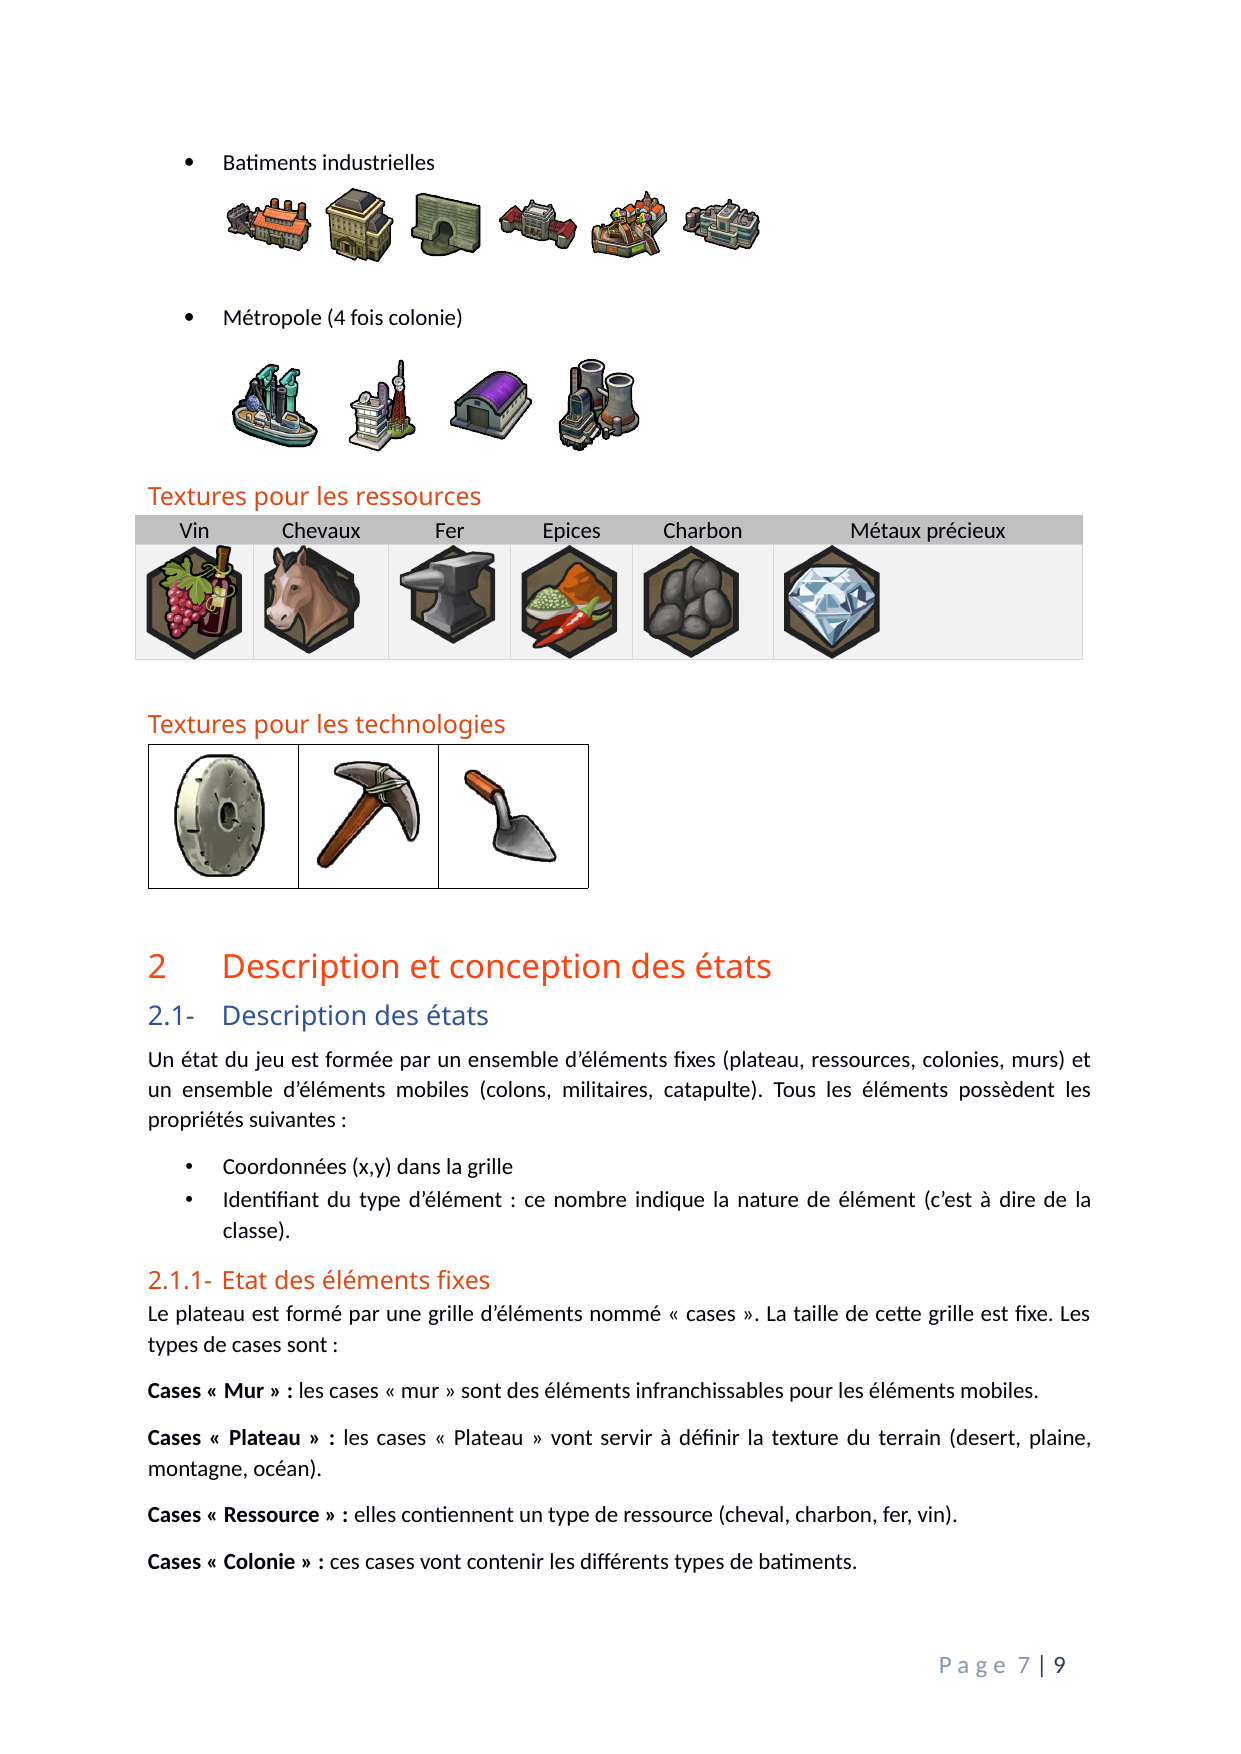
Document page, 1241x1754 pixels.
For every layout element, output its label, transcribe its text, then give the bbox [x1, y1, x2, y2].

table_header Epices [511, 516, 632, 544]
text Le plateau est formé par une grille d’éléments nommé « cases ». La taille de cette grille est fixe. Les types de cases sont : [148, 1299, 1093, 1358]
picture [443, 749, 577, 882]
picture [643, 545, 739, 658]
picture [222, 177, 768, 271]
table_cell [254, 545, 388, 659]
table_cell [633, 545, 773, 659]
table_cell [618, 545, 632, 659]
table_header Charbon [633, 516, 773, 544]
table_header [439, 745, 588, 888]
picture [303, 749, 433, 879]
picture [264, 545, 360, 654]
table_cell [880, 545, 1082, 659]
text Cases « Ressource » : elles contiennent un type de ressource (cheval, charbon, fer, vin). [148, 1501, 1093, 1528]
picture [521, 545, 618, 659]
picture [153, 749, 284, 881]
table_header Fer [389, 516, 510, 544]
table_cell [511, 545, 521, 659]
table_header Vin [136, 516, 253, 544]
text Cases « Plateau » : les cases « Plateau » vont servir à définir la texture du terrain (desert, plaine, montagne, océan). [148, 1423, 1093, 1482]
picture [784, 545, 880, 659]
table_header Chevaux [254, 516, 388, 544]
picture [221, 350, 653, 460]
subtitle Textures pour les technologies [148, 707, 1093, 741]
table_header Métaux précieux [774, 516, 1082, 544]
subtitle 2.1- Description des états [148, 996, 1093, 1033]
subtitle 2.1.1- Etat des éléments fixes [148, 1263, 1093, 1297]
text Un état du jeu est formée par un ensemble d’éléments fixes (plateau, ressources, colonies, murs) et un ensemble d’éléments mobiles (colons, militaires, catapulte). Tous les éléments possèdent les propriétés suivantes : [148, 1045, 1093, 1133]
subtitle Textures pour les ressources [148, 478, 1093, 513]
list Identifiant du type d’élément : ce nombre indique la nature de élément (c’est à dire de la classe). [185, 1186, 1093, 1244]
table_header [299, 745, 438, 888]
table_cell [242, 545, 253, 659]
picture [146, 545, 242, 660]
table_cell [389, 545, 510, 659]
list Batiments industrielles [185, 148, 1093, 176]
table_cell [136, 545, 146, 659]
text Cases « Mur » : les cases « mur » sont des éléments infranchissables pour les éléments mobiles. [148, 1377, 1093, 1404]
text Cases « Colonie » : ces cases vont contenir les différents types de batiments. [148, 1547, 1093, 1575]
list Métropole (4 fois colonie) [185, 303, 1093, 331]
subtitle 2 Description et conception des états [148, 943, 1093, 988]
list Coordonnées (x,y) dans la grille [185, 1152, 1093, 1180]
table_header [149, 745, 298, 888]
table_cell [774, 545, 784, 659]
picture [399, 545, 496, 644]
